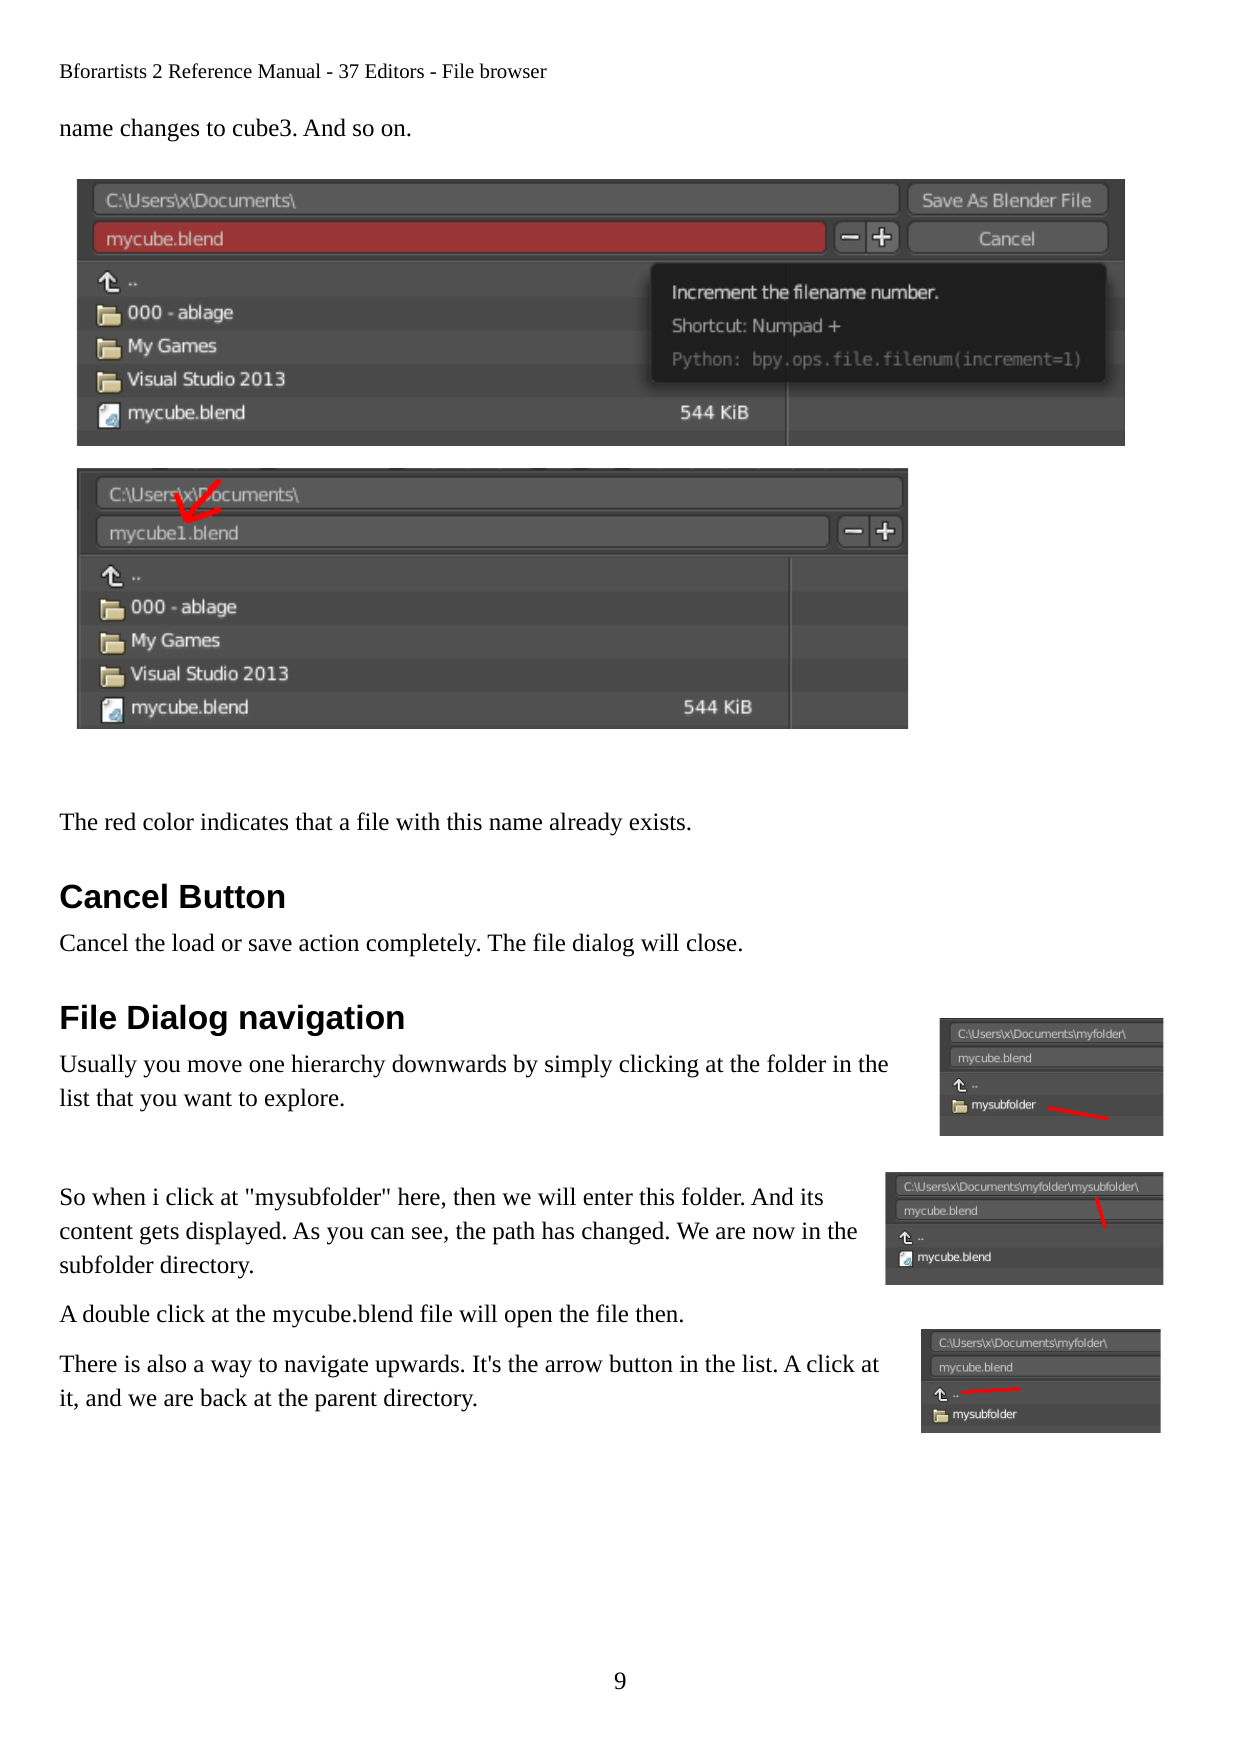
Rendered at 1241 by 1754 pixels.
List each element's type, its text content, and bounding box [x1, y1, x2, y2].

text There is also a way to navigate upwards. It's the arrow button in the list. A click at it, and we are back at the parent directory. [59, 1349, 921, 1412]
picture [939, 1018, 1164, 1136]
picture [885, 1172, 1164, 1285]
picture [76, 179, 1125, 446]
picture [921, 1329, 1161, 1433]
text So when i click at "mysubfolder" here, then we will enter this folder. And its content gets displayed. As you can see, the path has changed. We are now in the subfolder directory. [59, 1182, 885, 1279]
text A double click at the mycube.blend file will open the file then. [59, 1299, 1181, 1328]
text Cancel the load or save action completely. The file dialog will close. [59, 928, 1181, 957]
text Usually you move one hierarchy downwards by simply clicking at the folder in the list that you want to explore. [59, 1049, 939, 1112]
subtitle File Dialog navigation [59, 998, 1181, 1036]
text The red color indicates that a file with this name already exists. [59, 807, 1181, 836]
subtitle Cancel Button [59, 877, 1181, 915]
picture [76, 468, 909, 729]
text name changes to cube3. And so on. [59, 113, 1181, 141]
